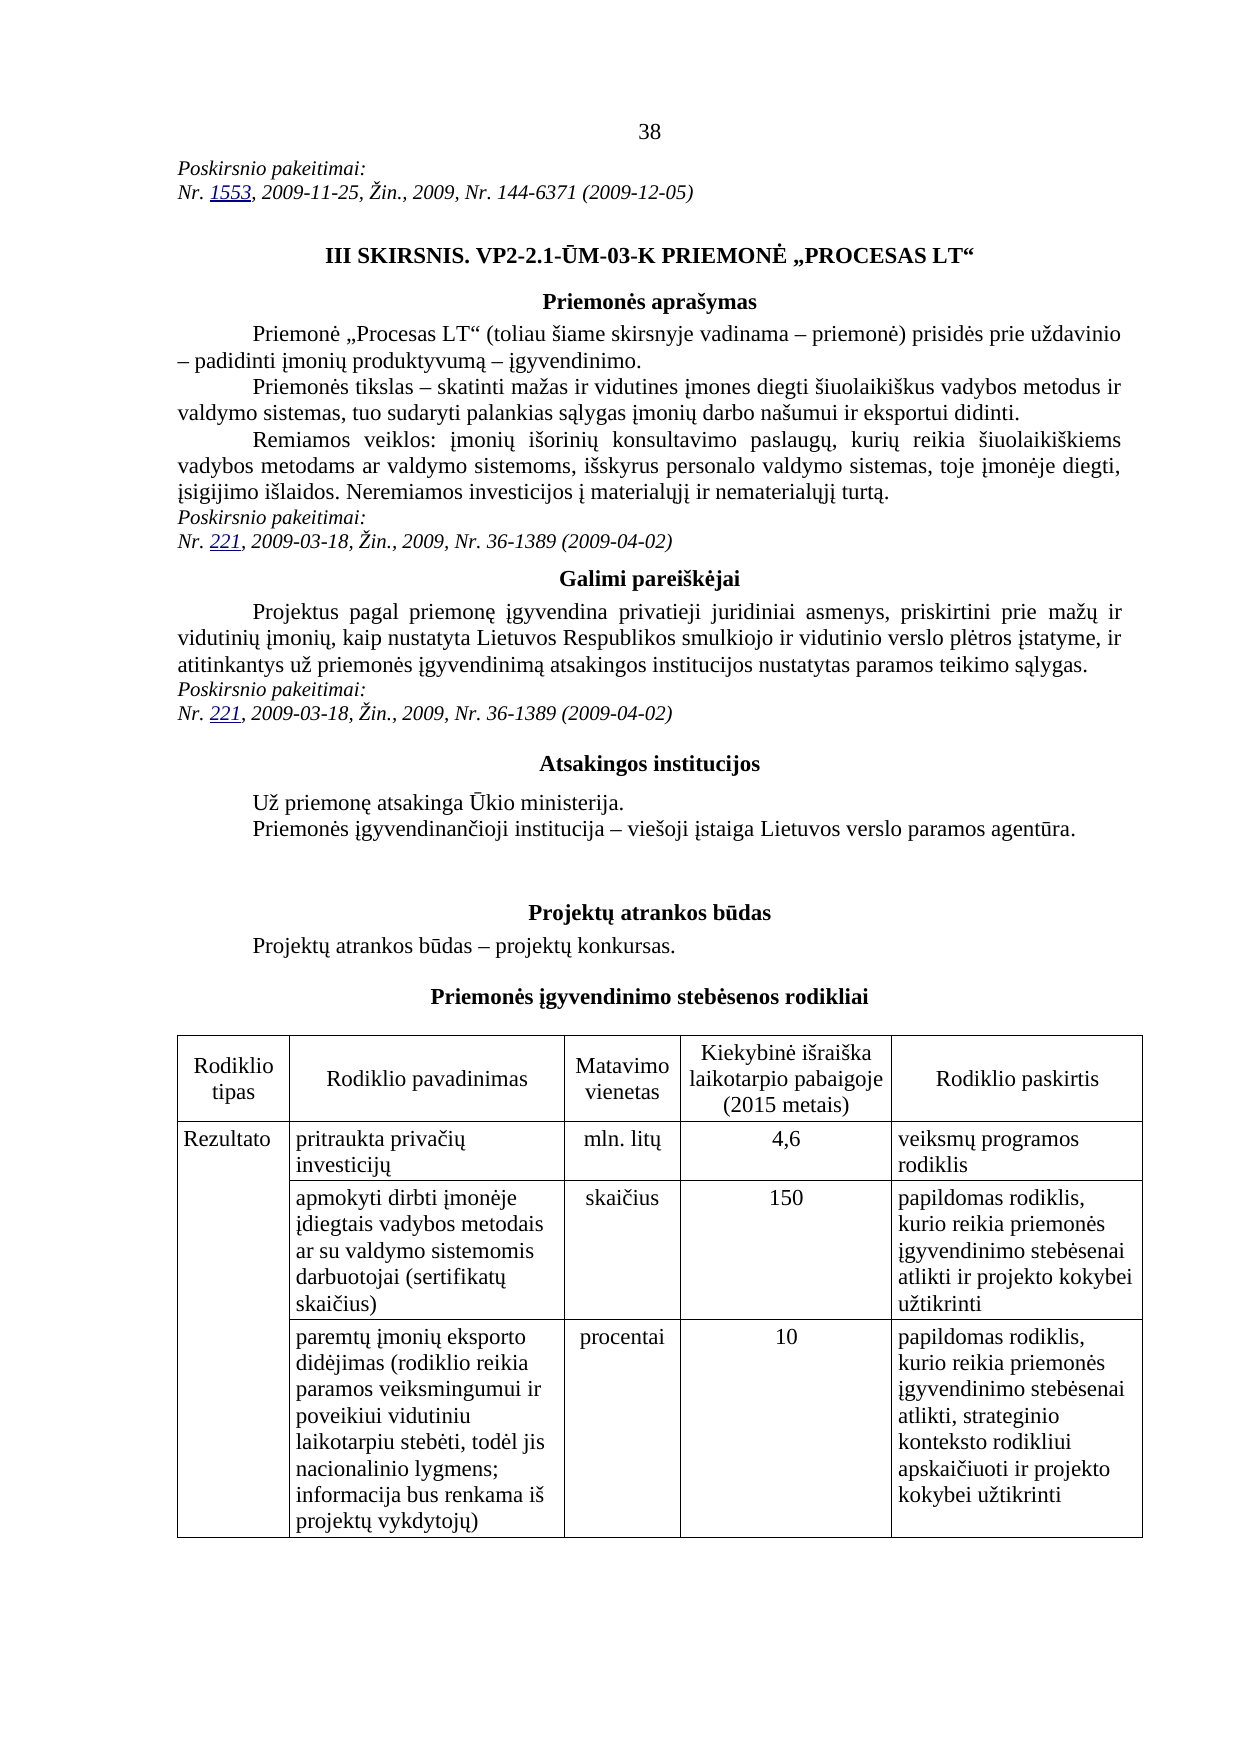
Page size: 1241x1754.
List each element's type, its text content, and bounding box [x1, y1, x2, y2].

table_cell papildomas rodiklis, kurio reikia priemonės įgyvendinimo stebėsenai atlikti ir projekto kokybei užtikrinti [892, 1181, 1142, 1319]
table_header Matavimo vienetas [565, 1036, 680, 1121]
subtitle III SKIRSNIS. VP2-2.1-ŪM-03-K priemonė „pROCESAS LT“ [177, 243, 1122, 269]
text Poskirsnio pakeitimai: [177, 156, 1122, 180]
text Nr. 1553, 2009-11-25, Žin., 2009, Nr. 144-6371 (2009-12-05) [177, 180, 1122, 204]
text Nr. 221, 2009-03-18, Žin., 2009, Nr. 36-1389 (2009-04-02) [177, 529, 1122, 553]
text Projektus pagal priemonę įgyvendina privatieji juridiniai asmenys, priskirtini prie mažų ir vidutinių įmonių, kaip nustatyta Lietuvos Respublikos smulkiojo ir vidutinio verslo plėtros įstatyme, ir atitinkantys už priemonės įgyvendinimą atsakingos institucijos nustatytas paramos teikimo sąlygas. [177, 598, 1122, 677]
table_cell procentai [565, 1320, 680, 1537]
table_cell [178, 1180, 289, 1319]
table_cell [178, 1319, 289, 1537]
text Priemonės tikslas – skatinti mažas ir vidutines įmones diegti šiuolaikiškus vadybos metodus ir valdymo sistemas, tuo sudaryti palankias sąlygas įmonių darbo našumui ir eksportui didinti. [177, 373, 1122, 426]
text Poskirsnio pakeitimai: [177, 677, 1122, 701]
table_header Rodiklio tipas [178, 1036, 289, 1121]
table_cell skaičius [565, 1181, 680, 1319]
table_cell 10 [681, 1320, 891, 1537]
table_cell apmokyti dirbti įmonėje įdiegtais vadybos metodais ar su valdymo sistemomis darbuotojai (sertifikatų skaičius) [290, 1181, 564, 1319]
text Už priemonę atsakinga Ūkio ministerija. [177, 789, 1122, 815]
text Nr. 221, 2009-03-18, Žin., 2009, Nr. 36-1389 (2009-04-02) [177, 701, 1122, 725]
text Priemonės įgyvendinimo stebėsenos rodikliai [177, 983, 1122, 1010]
text Galimi pareiškėjai [177, 565, 1122, 592]
text Poskirsnio pakeitimai: [177, 505, 1122, 529]
text Priemonės įgyvendinančioji institucija – viešoji įstaiga Lietuvos verslo paramos agentūra. [177, 815, 1122, 842]
table_cell papildomas rodiklis, kurio reikia priemonės įgyvendinimo stebėsenai atlikti, strateginio konteksto rodikliui apskaičiuoti ir projekto kokybei užtikrinti [892, 1320, 1142, 1537]
table_header Rodiklio paskirtis [892, 1036, 1142, 1121]
table_cell mln. litų [565, 1122, 680, 1180]
text Projektų atrankos būdas – projektų konkursas. [177, 932, 1122, 958]
table_cell pritraukta privačių investicijų [290, 1122, 564, 1180]
text Atsakingos institucijos [177, 750, 1122, 777]
text Priemonė „Procesas LT“ (toliau šiame skirsnyje vadinama – priemonė) prisidės prie uždavinio – padidinti įmonių produktyvumą – įgyvendinimo. [177, 320, 1122, 373]
table_header Kiekybinė išraiška laikotarpio pabaigoje (2015 metais) [681, 1036, 891, 1121]
table_cell Rezultato [178, 1122, 289, 1180]
table_header Rodiklio pavadinimas [290, 1036, 564, 1121]
table_cell 4,6 [681, 1122, 891, 1180]
table_cell 150 [681, 1181, 891, 1319]
text Remiamos veiklos: įmonių išorinių konsultavimo paslaugų, kurių reikia šiuolaikiškiems vadybos metodams ar valdymo sistemoms, išskyrus personalo valdymo sistemas, toje įmonėje diegti, įsigijimo išlaidos. Neremiamos investicijos į materialųjį ir nematerialųjį turtą. [177, 426, 1122, 505]
table_cell paremtų įmonių eksporto didėjimas (rodiklio reikia paramos veiksmingumui ir poveikiui vidutiniu laikotarpiu stebėti, todėl jis nacionalinio lygmens; informacija bus renkama iš projektų vykdytojų) [290, 1320, 564, 1537]
table_cell veiksmų programos rodiklis [892, 1122, 1142, 1180]
text Projektų atrankos būdas [177, 899, 1122, 926]
text Priemonės aprašymas [177, 288, 1122, 314]
